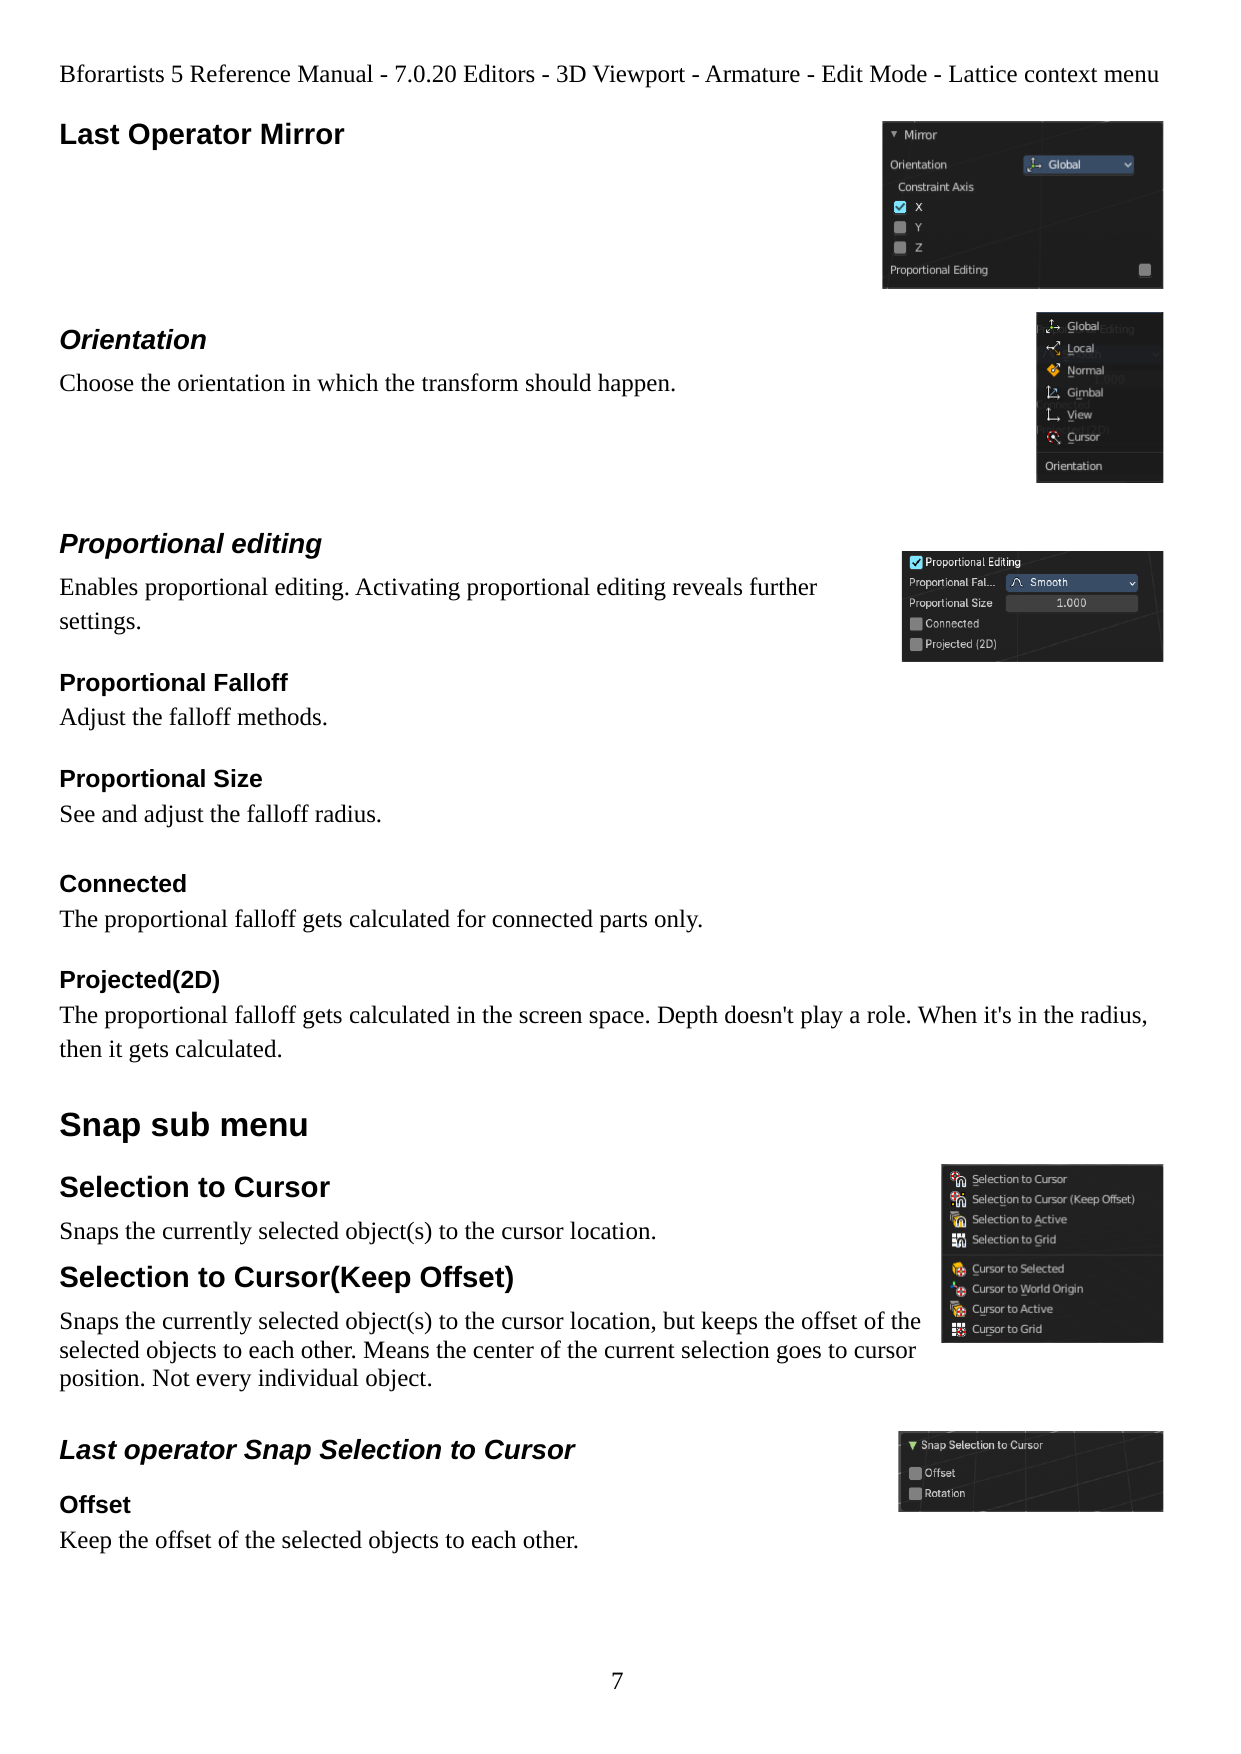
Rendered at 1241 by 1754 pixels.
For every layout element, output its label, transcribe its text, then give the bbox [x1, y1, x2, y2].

text Keep the offset of the selected objects to each other. [59, 1525, 1181, 1554]
text Adjust the falloff methods. [59, 702, 1181, 731]
picture [898, 1431, 1164, 1512]
picture [941, 1164, 1164, 1343]
subtitle Offset [59, 1490, 1181, 1519]
text Snaps the currently selected object(s) to the cursor location. [59, 1216, 941, 1245]
subtitle Selection to Cursor(Keep Offset) [59, 1260, 941, 1293]
picture [901, 551, 1164, 662]
subtitle Last operator Snap Selection to Cursor [59, 1433, 898, 1465]
subtitle Snap sub menu [59, 1104, 1181, 1143]
subtitle Proportional editing [59, 527, 1181, 559]
subtitle Projected(2D) [59, 965, 1181, 994]
subtitle Orientation [59, 323, 1036, 355]
subtitle Proportional Size [59, 764, 1181, 793]
subtitle Proportional Falloff [59, 668, 1181, 696]
text The proportional falloff gets calculated in the screen space. Depth doesn't play a role. When it's in the radius, then it gets calculated. [59, 1000, 1181, 1063]
text Snaps the currently selected object(s) to the cursor location, but keeps the offset of the selected objects to each other. Means the center of the current selection goes to cursor position. Not every individual object. [59, 1306, 1181, 1392]
text See and adjust the falloff radius. [59, 799, 1181, 828]
subtitle Selection to Cursor [59, 1170, 941, 1204]
subtitle [1164, 323, 1181, 355]
text The proportional falloff gets calculated for connected parts only. [59, 904, 1181, 932]
picture [1036, 312, 1164, 483]
subtitle [1164, 1170, 1181, 1204]
picture [882, 121, 1164, 289]
text Choose the orientation in which the transform should happen. [59, 368, 1036, 396]
text Enables proportional editing. Activating proportional editing reveals further settings. [59, 572, 901, 635]
subtitle Connected [59, 869, 1181, 897]
subtitle Last Operator Mirror [59, 117, 1181, 151]
